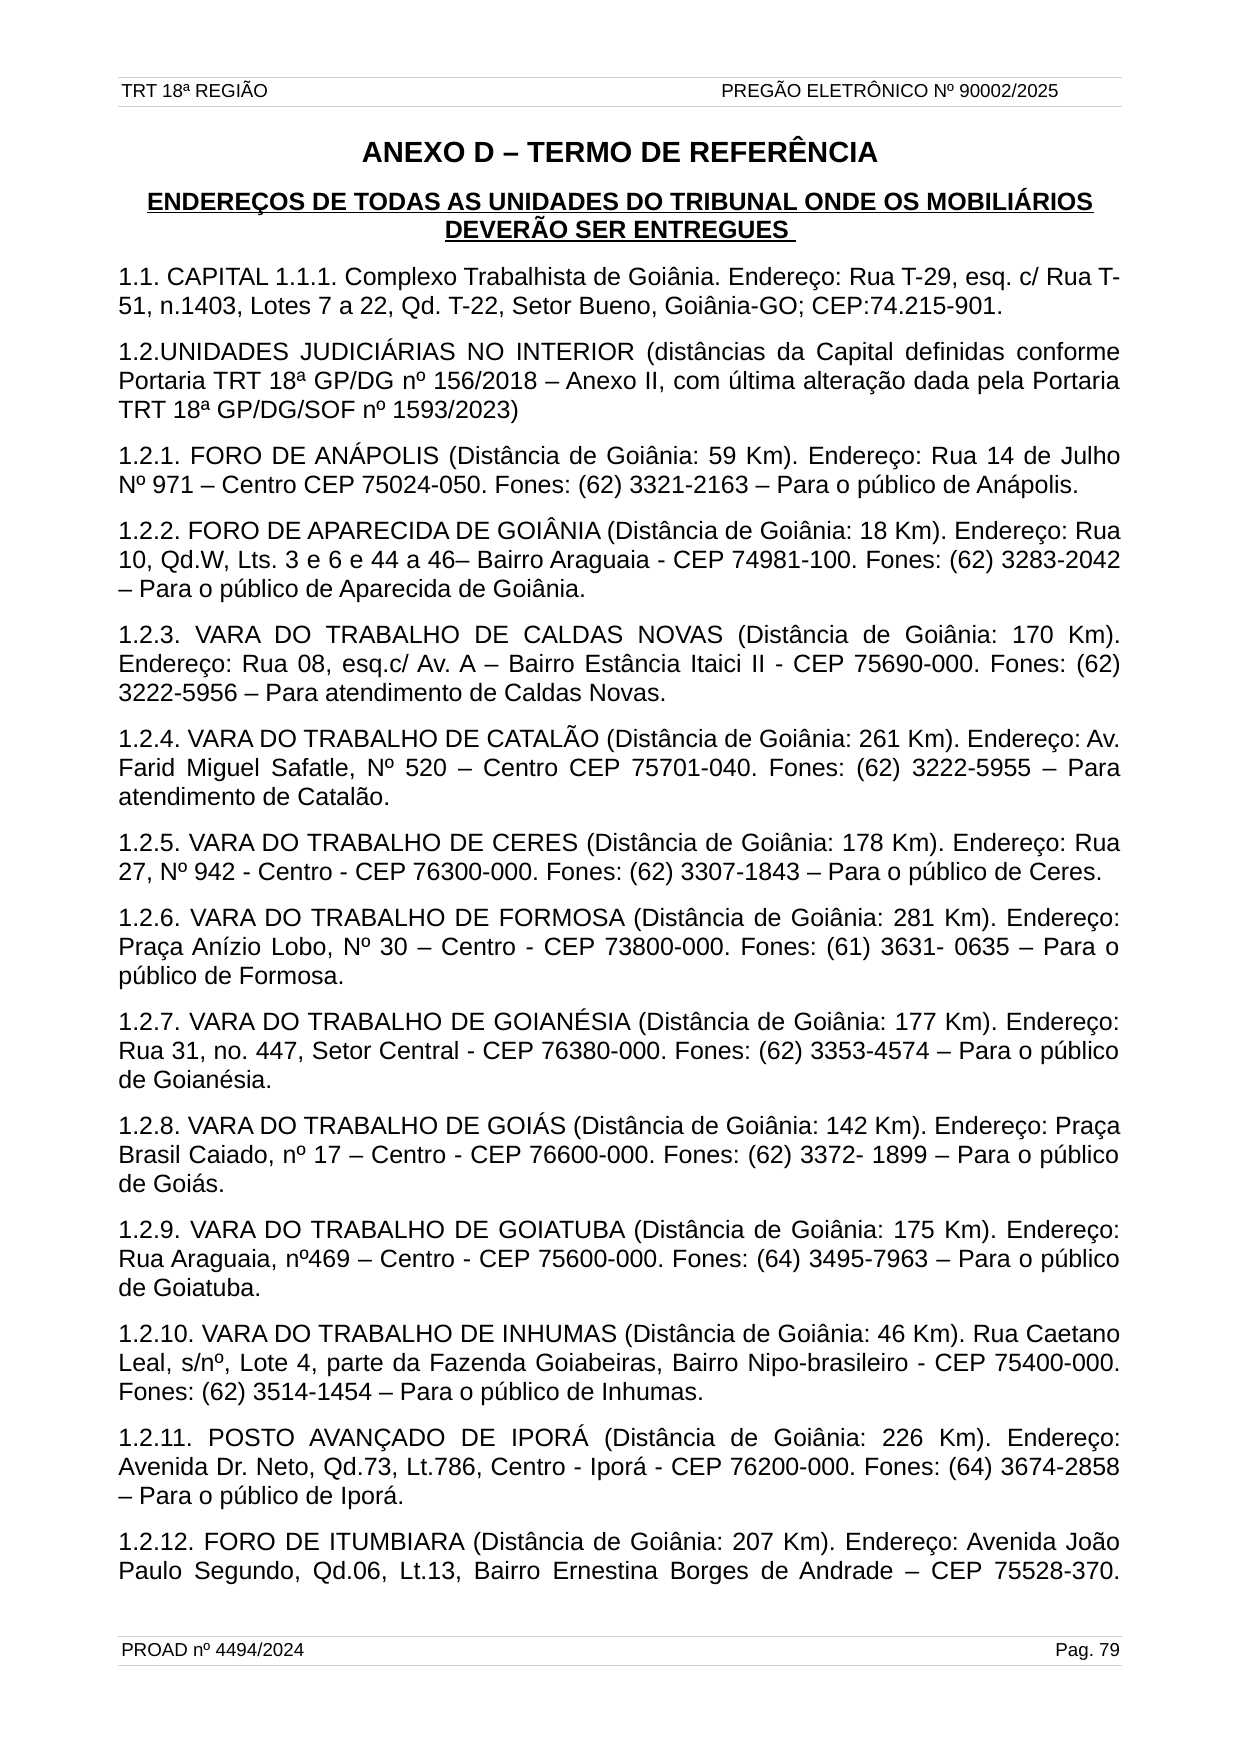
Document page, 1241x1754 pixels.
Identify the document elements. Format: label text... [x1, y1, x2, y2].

text 1.2.12. FORO DE ITUMBIARA (Distância de Goiânia: 207 Km). Endereço: Avenida João Paulo Segundo, Qd.06, Lt.13, Bairro Ernestina Borges de Andrade – CEP 75528-370. [118, 1527, 1122, 1585]
text 1.2.UNIDADES JUDICIÁRIAS NO INTERIOR (distâncias da Capital definidas conforme Portaria TRT 18ª GP/DG nº 156/2018 – Anexo II, com última alteração dada pela Portaria TRT 18ª GP/DG/SOF nº 1593/2023) [118, 337, 1122, 423]
text 1.2.5. VARA DO TRABALHO DE CERES (Distância de Goiânia: 178 Km). Endereço: Rua 27, Nº 942 - Centro - CEP 76300-000. Fones: (62) 3307-1843 – Para o público de Ceres. [118, 828, 1122, 886]
text 1.2.6. VARA DO TRABALHO DE FORMOSA (Distância de Goiânia: 281 Km). Endereço: Praça Anízio Lobo, Nº 30 – Centro - CEP 73800-000. Fones: (61) 3631- 0635 – Para o público de Formosa. [118, 903, 1122, 990]
text 1.2.7. VARA DO TRABALHO DE GOIANÉSIA (Distância de Goiânia: 177 Km). Endereço: Rua 31, no. 447, Setor Central - CEP 76380-000. Fones: (62) 3353-4574 – Para o público de Goianésia. [118, 1007, 1122, 1094]
text ENDEREÇOS DE TODAS AS UNIDADES DO TRIBUNAL ONDE OS MOBILIÁRIOS DEVERÃO SER ENTREGUES [118, 187, 1122, 244]
text 1.2.10. VARA DO TRABALHO DE INHUMAS (Distância de Goiânia: 46 Km). Rua Caetano Leal, s/nº, Lote 4, parte da Fazenda Goiabeiras, Bairro Nipo-brasileiro - CEP 75400-000. Fones: (62) 3514-1454 – Para o público de Inhumas. [118, 1319, 1122, 1406]
text 1.1. CAPITAL 1.1.1. Complexo Trabalhista de Goiânia. Endereço: Rua T-29, esq. c/ Rua T-51, n.1403, Lotes 7 a 22, Qd. T-22, Setor Bueno, Goiânia-GO; CEP:74.215-901. [118, 262, 1122, 319]
text 1.2.9. VARA DO TRABALHO DE GOIATUBA (Distância de Goiânia: 175 Km). Endereço: Rua Araguaia, nº469 – Centro - CEP 75600-000. Fones: (64) 3495-7963 – Para o público de Goiatuba. [118, 1215, 1122, 1302]
text 1.2.1. FORO DE ANÁPOLIS (Distância de Goiânia: 59 Km). Endereço: Rua 14 de Julho Nº 971 – Centro CEP 75024-050. Fones: (62) 3321-2163 – Para o público de Anápolis. [118, 441, 1122, 499]
text 1.2.2. FORO DE APARECIDA DE GOIÂNIA (Distância de Goiânia: 18 Km). Endereço: Rua 10, Qd.W, Lts. 3 e 6 e 44 a 46– Bairro Araguaia - CEP 74981-100. Fones: (62) 3283-2042 – Para o público de Aparecida de Goiânia. [118, 516, 1122, 603]
text 1.2.8. VARA DO TRABALHO DE GOIÁS (Distância de Goiânia: 142 Km). Endereço: Praça Brasil Caiado, nº 17 – Centro - CEP 76600-000. Fones: (62) 3372- 1899 – Para o público de Goiás. [118, 1111, 1122, 1198]
text 1.2.4. VARA DO TRABALHO DE CATALÃO (Distância de Goiânia: 261 Km). Endereço: Av. Farid Miguel Safatle, Nº 520 – Centro CEP 75701-040. Fones: (62) 3222-5955 – Para atendimento de Catalão. [118, 724, 1122, 811]
text ANEXO D – TERMO DE REFERÊNCIA [118, 136, 1122, 169]
text 1.2.11. POSTO AVANÇADO DE IPORÁ (Distância de Goiânia: 226 Km). Endereço: Avenida Dr. Neto, Qd.73, Lt.786, Centro - Iporá - CEP 76200-000. Fones: (64) 3674-2858 – Para o público de Iporá. [118, 1423, 1122, 1509]
text 1.2.3. VARA DO TRABALHO DE CALDAS NOVAS (Distância de Goiânia: 170 Km). Endereço: Rua 08, esq.c/ Av. A – Bairro Estância Itaici II - CEP 75690-000. Fones: (62) 3222-5956 – Para atendimento de Caldas Novas. [118, 620, 1122, 707]
